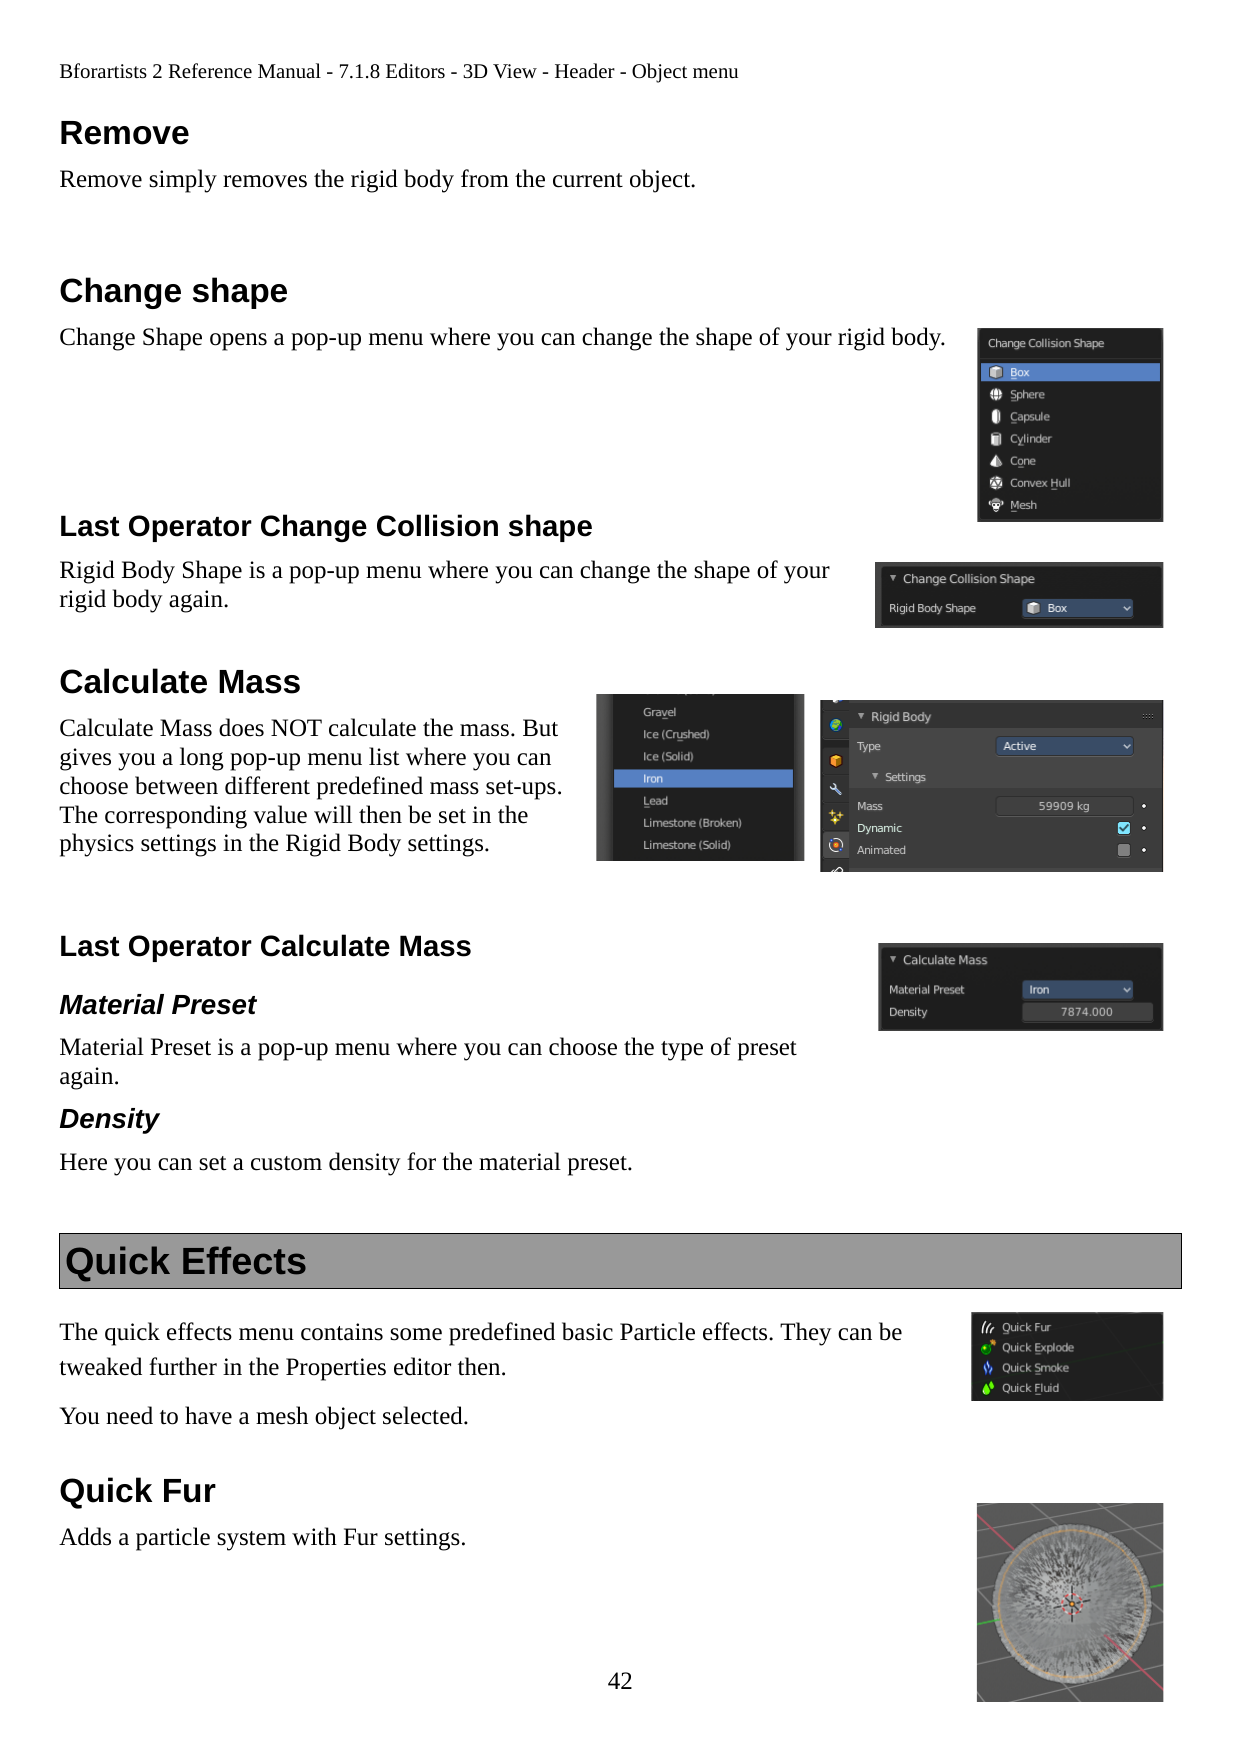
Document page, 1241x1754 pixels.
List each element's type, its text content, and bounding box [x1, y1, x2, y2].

subtitle Quick Fur [59, 1471, 1181, 1509]
text Adds a particle system with Fur settings. [59, 1522, 976, 1551]
text Change Shape opens a pop-up menu where you can change the shape of your rigid body. [59, 322, 1181, 351]
subtitle Remove [59, 113, 1181, 151]
subtitle Change shape [59, 271, 1181, 309]
subtitle [1164, 988, 1181, 1020]
picture [878, 943, 1164, 1031]
subtitle Calculate Mass [59, 662, 1181, 701]
text Rigid Body Shape is a pop-up menu where you can change the shape of your rigid body again. [59, 555, 1181, 613]
subtitle Last Operator Change Collision shape [59, 509, 1181, 543]
subtitle Last Operator Calculate Mass [59, 929, 1181, 963]
picture [971, 1312, 1164, 1401]
text You need to have a mesh object selected. [59, 1401, 1181, 1429]
picture [977, 328, 1164, 522]
picture [875, 562, 1164, 628]
text Remove simply removes the rigid body from the current object. [59, 164, 1181, 192]
picture [596, 694, 805, 861]
subtitle Material Preset [59, 988, 878, 1020]
text Material Preset is a pop-up menu where you can choose the type of preset again. [59, 1032, 1181, 1090]
subtitle Density [59, 1102, 1181, 1134]
text The quick effects menu contains some predefined basic Particle effects. They can be tweaked further in the Properties editor then. [59, 1317, 971, 1380]
picture [976, 1503, 1164, 1702]
table_header Quick Effects [60, 1234, 1181, 1288]
picture [820, 700, 1164, 872]
text Calculate Mass does NOT calculate the mass. But gives you a long pop-up menu list where you can choose between different predefined mass set-ups. The corresponding value will then be set in the physics settings in the Rigid Body settings. [59, 713, 596, 857]
text Here you can set a custom density for the material preset. [59, 1147, 1181, 1176]
